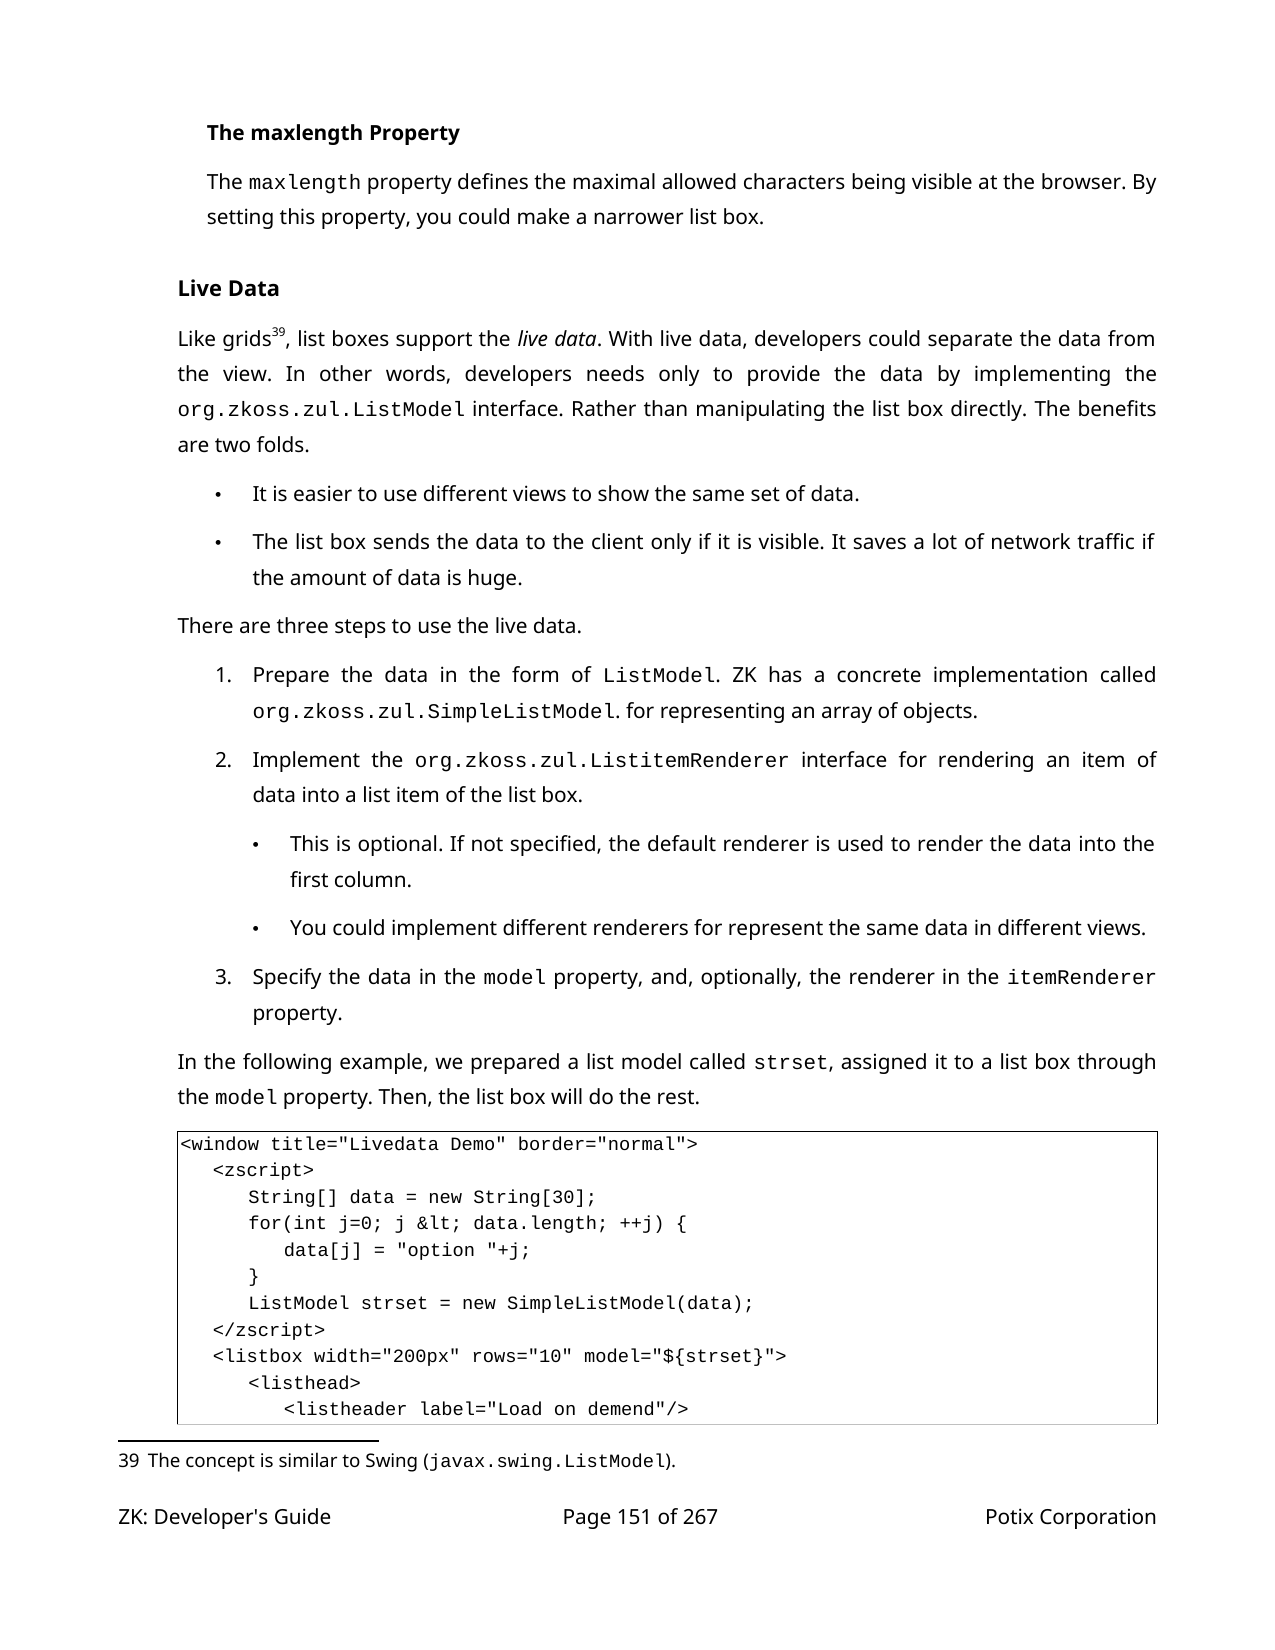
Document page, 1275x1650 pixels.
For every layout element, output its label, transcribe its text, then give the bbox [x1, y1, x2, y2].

text The concept is similar to Swing (javax.swing.ListModel). [118, 1447, 1157, 1473]
text <window title="Livedata Demo" border="normal"> <zscript> String[] data = new String[30]; for(int j=0; j &lt; data.length; ++j) { data[j] = "option "+j; } ListModel strset = new SimpleListModel(data); </zscript> <listbox width="200px" rows="10" model="${strset}"> <listhead> <listheader label="Load on demend"/> [178, 1132, 1157, 1424]
text Like grids, list boxes support the live data. With live data, developers could separate the data from the view. In other words, developers needs only to provide the data by implementing the org.zkoss.zul.ListModel interface. Rather than manipulating the list box directly. The benefits are two folds. [177, 324, 1157, 458]
list Implement the org.zkoss.zul.ListitemRenderer interface for rendering an item of data into a list item of the list box. [215, 745, 1157, 809]
text There are three steps to use the live data. [177, 612, 1157, 640]
list You could implement different renderers for represent the same data in different views. [252, 913, 1157, 942]
subtitle Live Data [177, 273, 1157, 303]
list This is optional. If not specified, the default renderer is used to render the data into the first column. [252, 829, 1157, 893]
subtitle The maxlength Property [207, 118, 1157, 146]
list Specify the data in the model property, and, optionally, the renderer in the itemRenderer property. [215, 962, 1157, 1026]
list Prepare the data in the form of ListModel. ZK has a concrete implementation called org.zkoss.zul.SimpleListModel. for representing an array of objects. [215, 660, 1157, 724]
text The maxlength property defines the maximal allowed characters being visible at the browser. By setting this property, you could make a narrower list box. [207, 167, 1157, 231]
list The list box sends the data to the client only if it is visible. It saves a lot of network traffic if the amount of data is huge. [215, 527, 1157, 591]
list It is easier to use different views to show the same set of data. [215, 479, 1157, 507]
text In the following example, we prepared a list model called strset, assigned it to a list box through the model property. Then, the list box will do the rest. [177, 1047, 1157, 1111]
